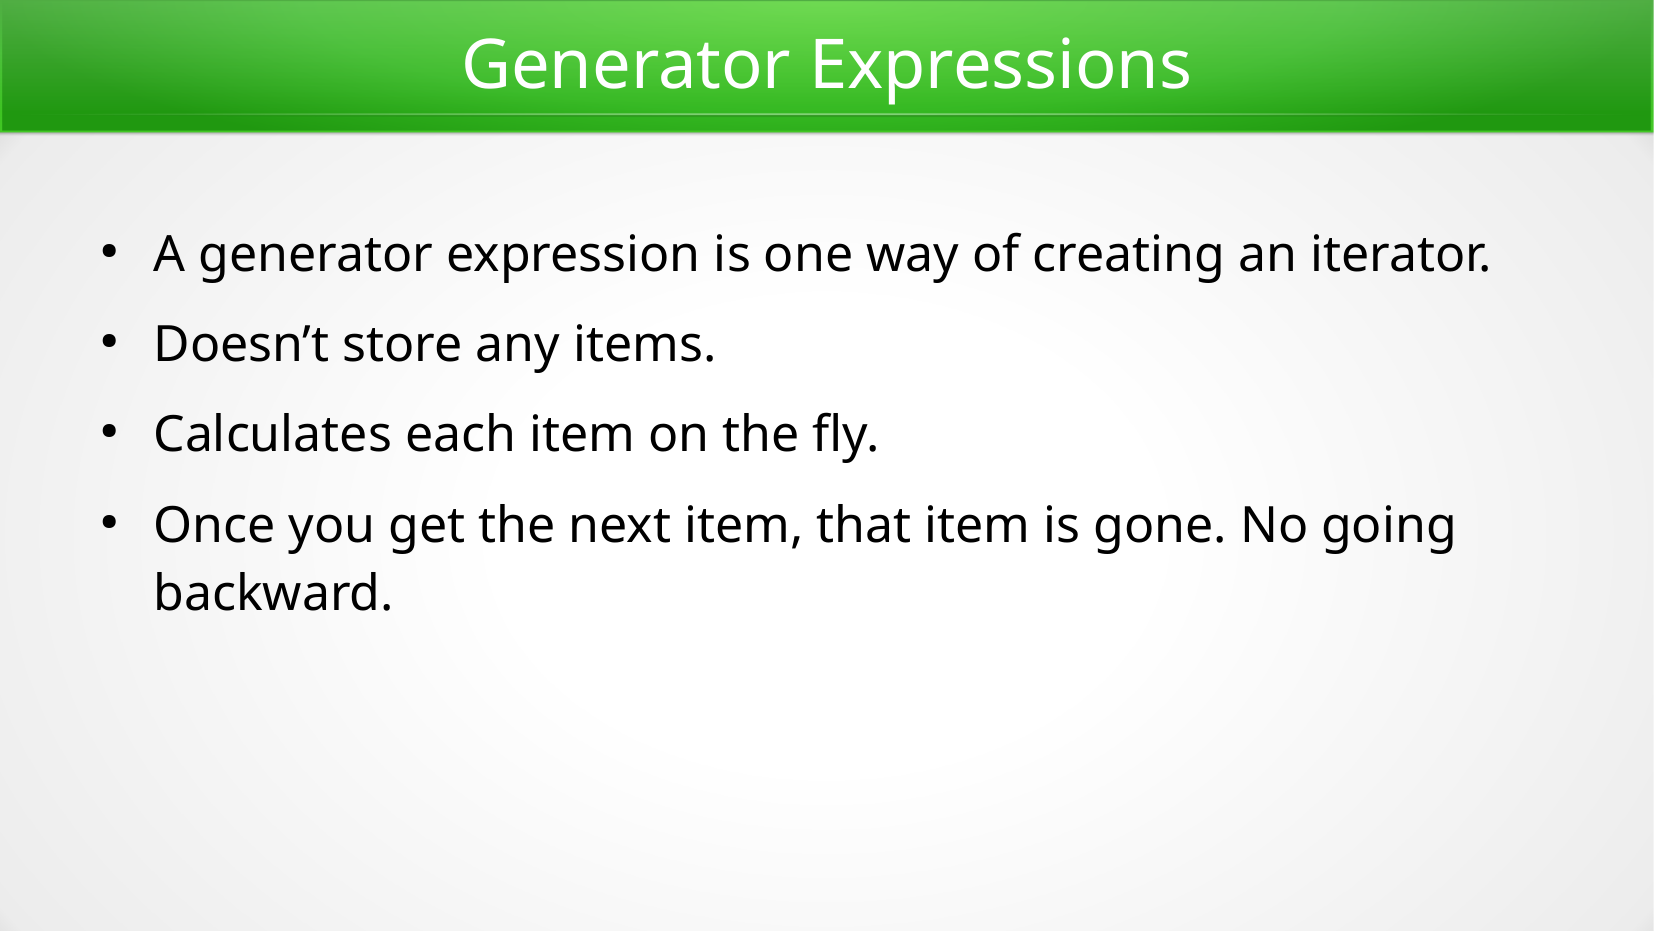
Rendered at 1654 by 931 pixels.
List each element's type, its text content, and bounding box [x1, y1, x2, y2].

title Generator Expressions [82, 8, 1571, 116]
picture [0, 0, 1654, 931]
list A generator expression is one way of creating an iterator. Doesn’t store any items. Calculates each item on the fly. Once you get the next item, that item is gone. No going backward. [82, 217, 1571, 758]
